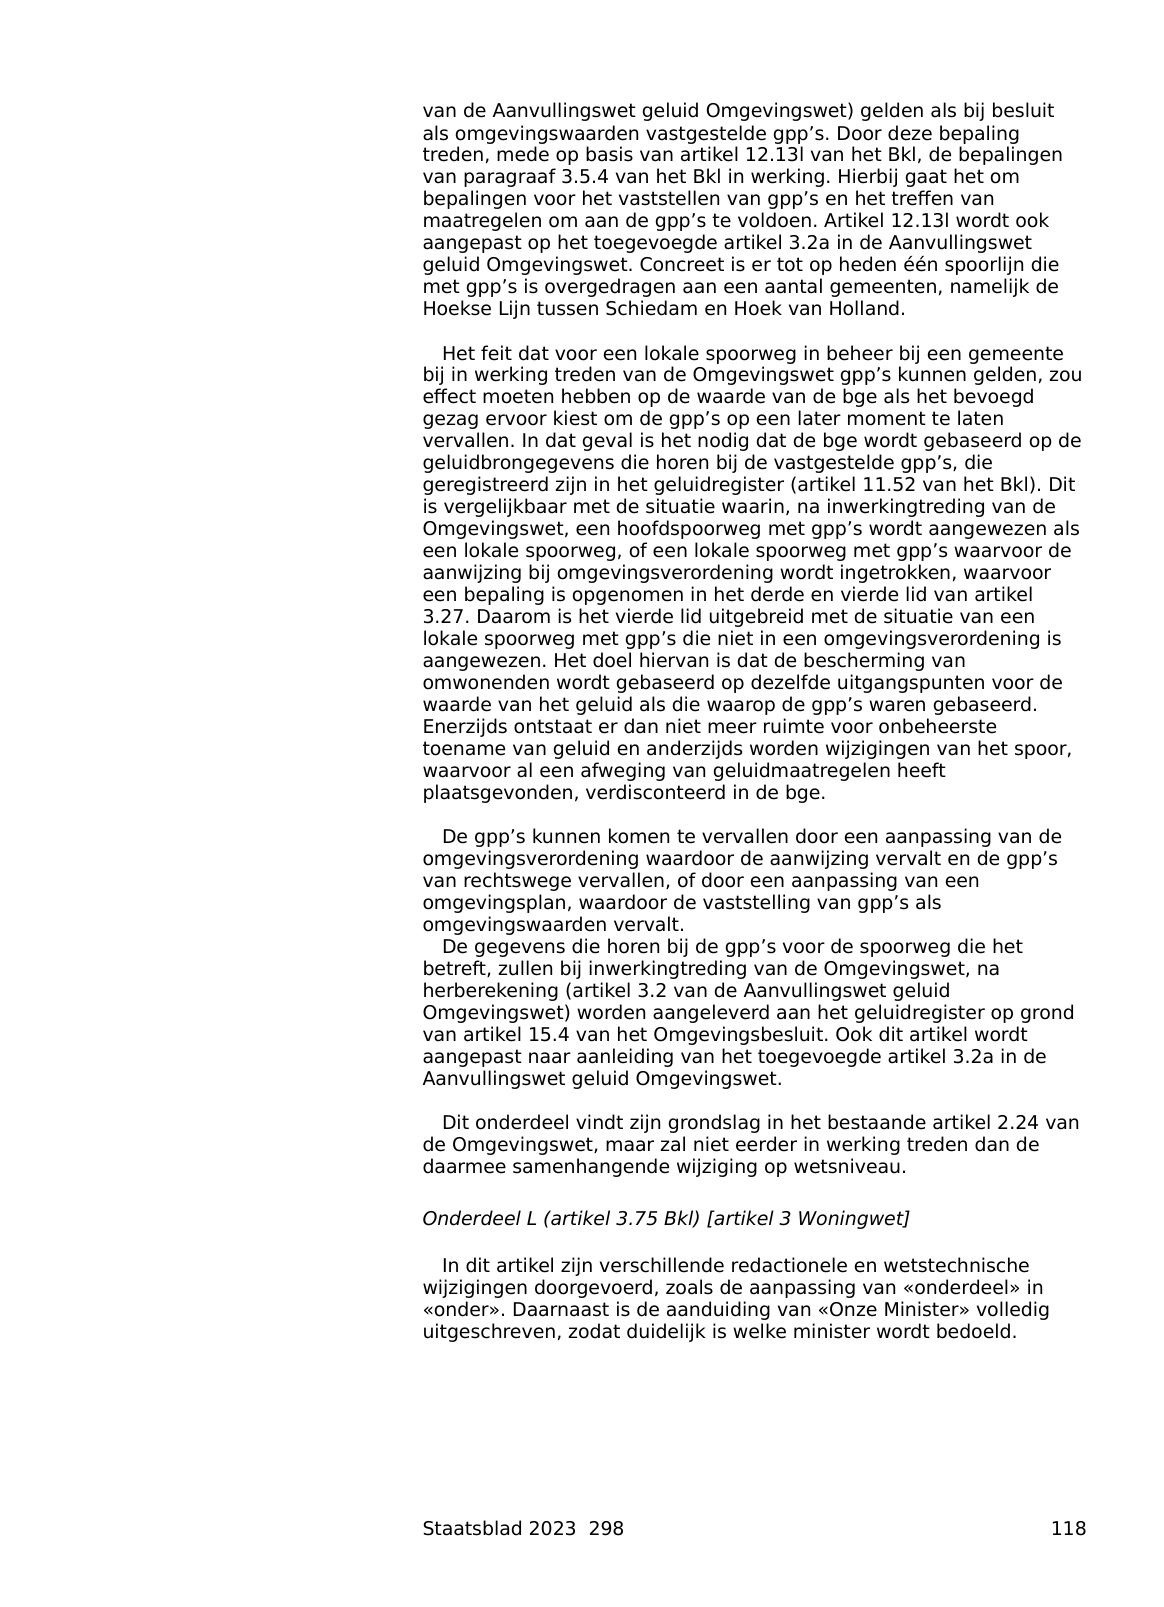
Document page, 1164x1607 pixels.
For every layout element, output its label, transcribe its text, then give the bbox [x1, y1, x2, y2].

text De gegevens die horen bij de gpp’s voor de spoorweg die het betreft, zullen bij inwerkingtreding van de Omgevingswet, na herberekening (artikel 3.2 van de Aanvullingswet geluid Omgevingswet) worden aangeleverd aan het geluidregister op grond van artikel 15.4 van het Omgevingsbesluit. Ook dit artikel wordt aangepast naar aanleiding van het toegevoegde artikel 3.2a in de Aanvullingswet geluid Omgevingswet. [422, 936, 1087, 1090]
text Dit onderdeel vindt zijn grondslag in het bestaande artikel 2.24 van de Omgevingswet, maar zal niet eerder in werking treden dan de daarmee samenhangende wijziging op wetsniveau. [422, 1112, 1087, 1178]
text Het feit dat voor een lokale spoorweg in beheer bij een gemeente bij in werking treden van de Omgevingswet gpp’s kunnen gelden, zou effect moeten hebben op de waarde van de bge als het bevoegd gezag ervoor kiest om de gpp’s op een later moment te laten vervallen. In dat geval is het nodig dat de bge wordt gebaseerd op de geluidbrongegevens die horen bij de vastgestelde gpp’s, die geregistreerd zijn in het geluidregister (artikel 11.52 van het Bkl). Dit is vergelijkbaar met de situatie waarin, na inwerkingtreding van de Omgevingswet, een hoofdspoorweg met gpp’s wordt aangewezen als een lokale spoorweg, of een lokale spoorweg met gpp’s waarvoor de aanwijzing bij omgevingsverordening wordt ingetrokken, waarvoor een bepaling is opgenomen in het derde en vierde lid van artikel 3.27. Daarom is het vierde lid uitgebreid met de situatie van een lokale spoorweg met gpp’s die niet in een omgevingsverordening is aangewezen. Het doel hiervan is dat de bescherming van omwonenden wordt gebaseerd op dezelfde uitgangspunten voor de waarde van het geluid als die waarop de gpp’s waren gebaseerd. Enerzijds ontstaat er dan niet meer ruimte voor onbeheerste toename van geluid en anderzijds worden wijzigingen van het spoor, waarvoor al een afweging van geluidmaatregelen heeft plaatsgevonden, verdisconteerd in de bge. [422, 342, 1087, 804]
subtitle Onderdeel L (artikel 3.75 Bkl) [artikel 3 Woningwet] [422, 1208, 1087, 1230]
text van de Aanvullingswet geluid Omgevingswet) gelden als bij besluit als omgevingswaarden vastgestelde gpp’s. Door deze bepaling treden, mede op basis van artikel 12.13l van het Bkl, de bepalingen van paragraaf 3.5.4 van het Bkl in werking. Hierbij gaat het om bepalingen voor het vaststellen van gpp’s en het treffen van maatregelen om aan de gpp’s te voldoen. Artikel 12.13l wordt ook aangepast op het toegevoegde artikel 3.2a in de Aanvullingswet geluid Omgevingswet. Concreet is er tot op heden één spoorlijn die met gpp’s is overgedragen aan een aantal gemeenten, namelijk de Hoekse Lijn tussen Schiedam en Hoek van Holland. [422, 100, 1087, 320]
text In dit artikel zijn verschillende redactionele en wetstechnische wijzigingen doorgevoerd, zoals de aanpassing van «onderdeel» in «onder». Daarnaast is de aanduiding van «Onze Minister» volledig uitgeschreven, zodat duidelijk is welke minister wordt bedoeld. [422, 1255, 1087, 1343]
text De gpp’s kunnen komen te vervallen door een aanpassing van de omgevingsverordening waardoor de aanwijzing vervalt en de gpp’s van rechtswege vervallen, of door een aanpassing van een omgevingsplan, waardoor de vaststelling van gpp’s als omgevingswaarden vervalt. [422, 826, 1087, 936]
